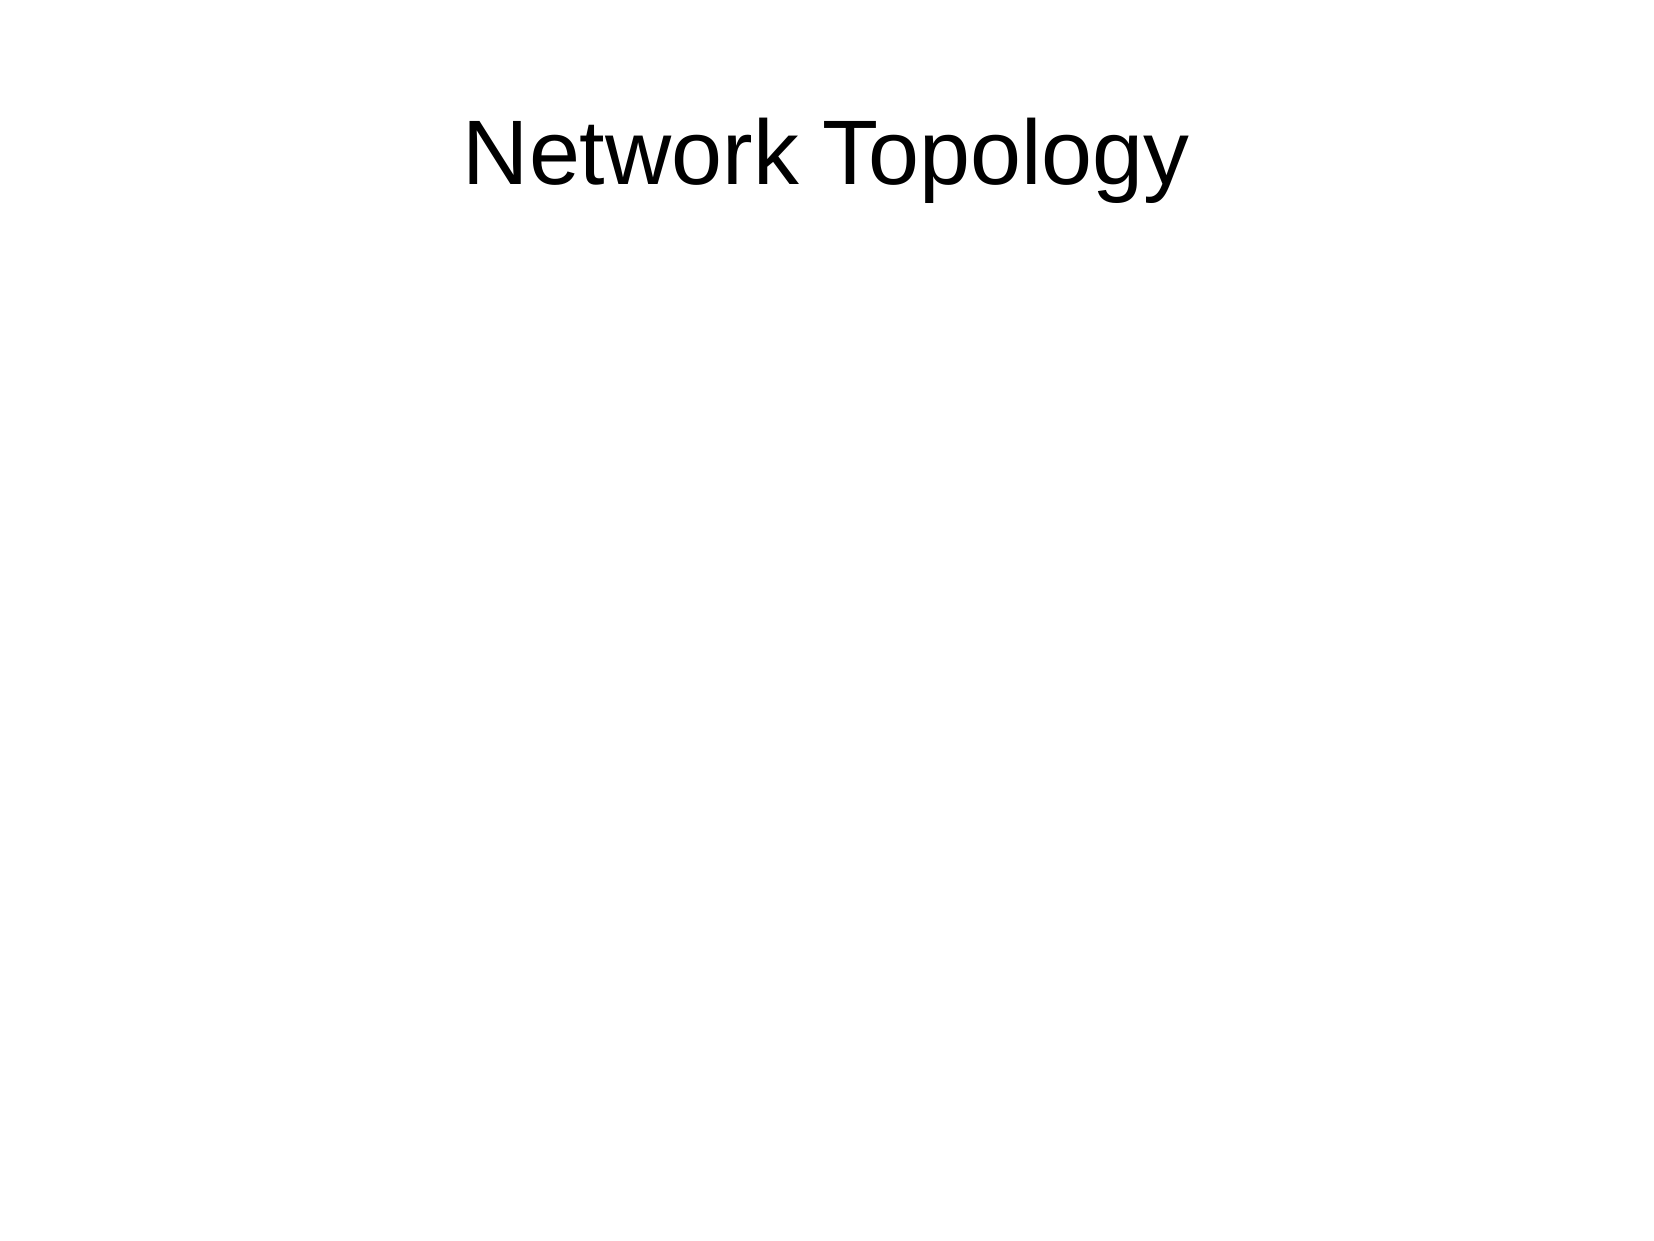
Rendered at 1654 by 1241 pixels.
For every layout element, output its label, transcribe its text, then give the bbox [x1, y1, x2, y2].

title Network Topology [82, 49, 1571, 257]
